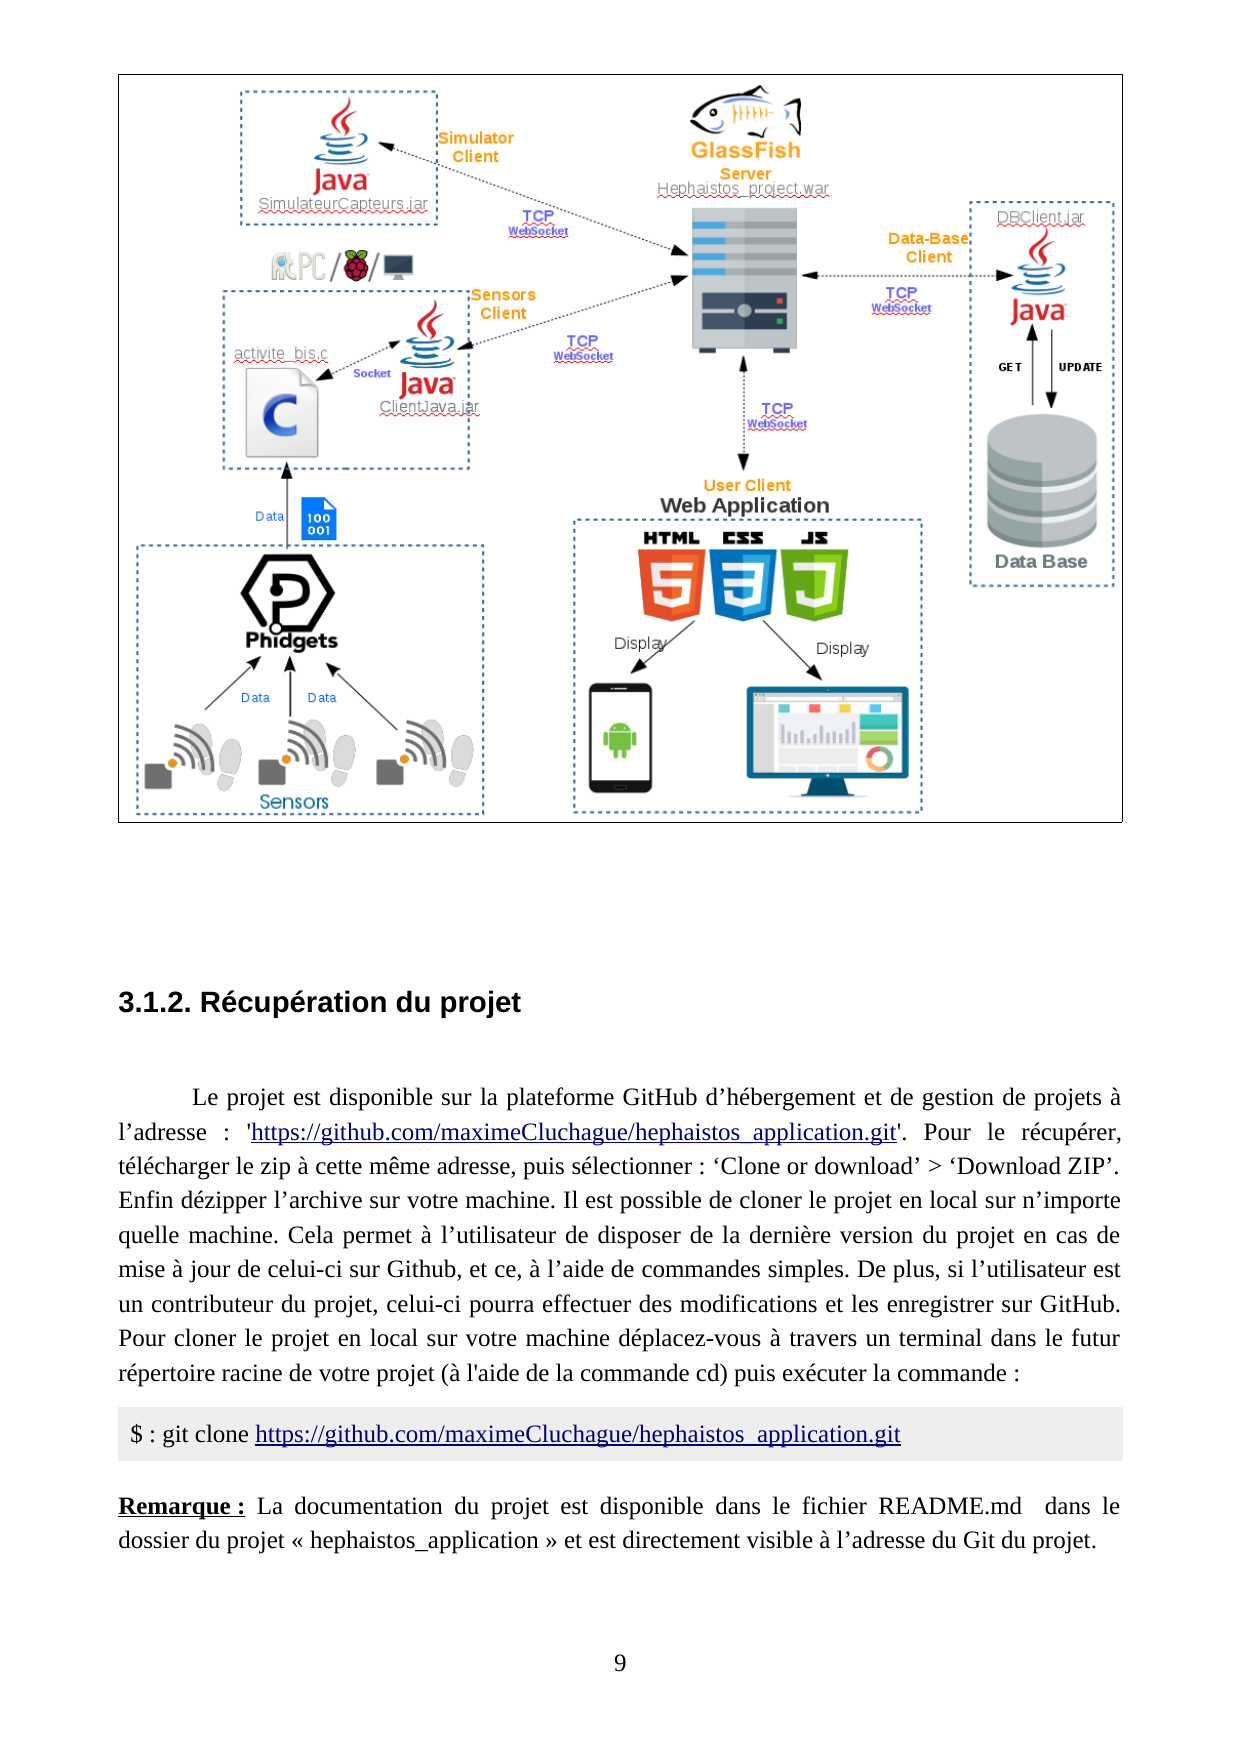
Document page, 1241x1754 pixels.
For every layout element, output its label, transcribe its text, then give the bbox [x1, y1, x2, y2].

text Le projet est disponible sur la plateforme GitHub d’hébergement et de gestion de projets à l’adresse : 'https://github.com/maximeCluchague/hephaistos_application.git'. Pour le récupérer, télécharger le zip à cette même adresse, puis sélectionner : ‘Clone or download’ > ‘Download ZIP’. Enfin dézipper l’archive sur votre machine. Il est possible de cloner le projet en local sur n’importe quelle machine. Cela permet à l’utilisateur de disposer de la dernière version du projet en cas de mise à jour de celui-ci sur Github, et ce, à l’aide de commandes simples. De plus, si l’utilisateur est un contributeur du projet, celui-ci pourra effectuer des modifications et les enregistrer sur GitHub. Pour cloner le projet en local sur votre machine déplacez-vous à travers un terminal dans le futur répertoire racine de votre projet (à l'aide de la commande cd) puis exécuter la commande : [118, 1082, 1122, 1387]
text $ : git clone https://github.com/maximeCluchague/hephaistos_application.git [119, 1409, 1122, 1460]
picture [121, 77, 1119, 819]
subtitle 3.1.2. Récupération du projet [118, 985, 1122, 1018]
text Remarque : La documentation du projet est disponible dans le fichier README.md dans le dossier du projet « hephaistos_application » et est directement visible à l’adresse du Git du projet. [118, 1491, 1122, 1554]
